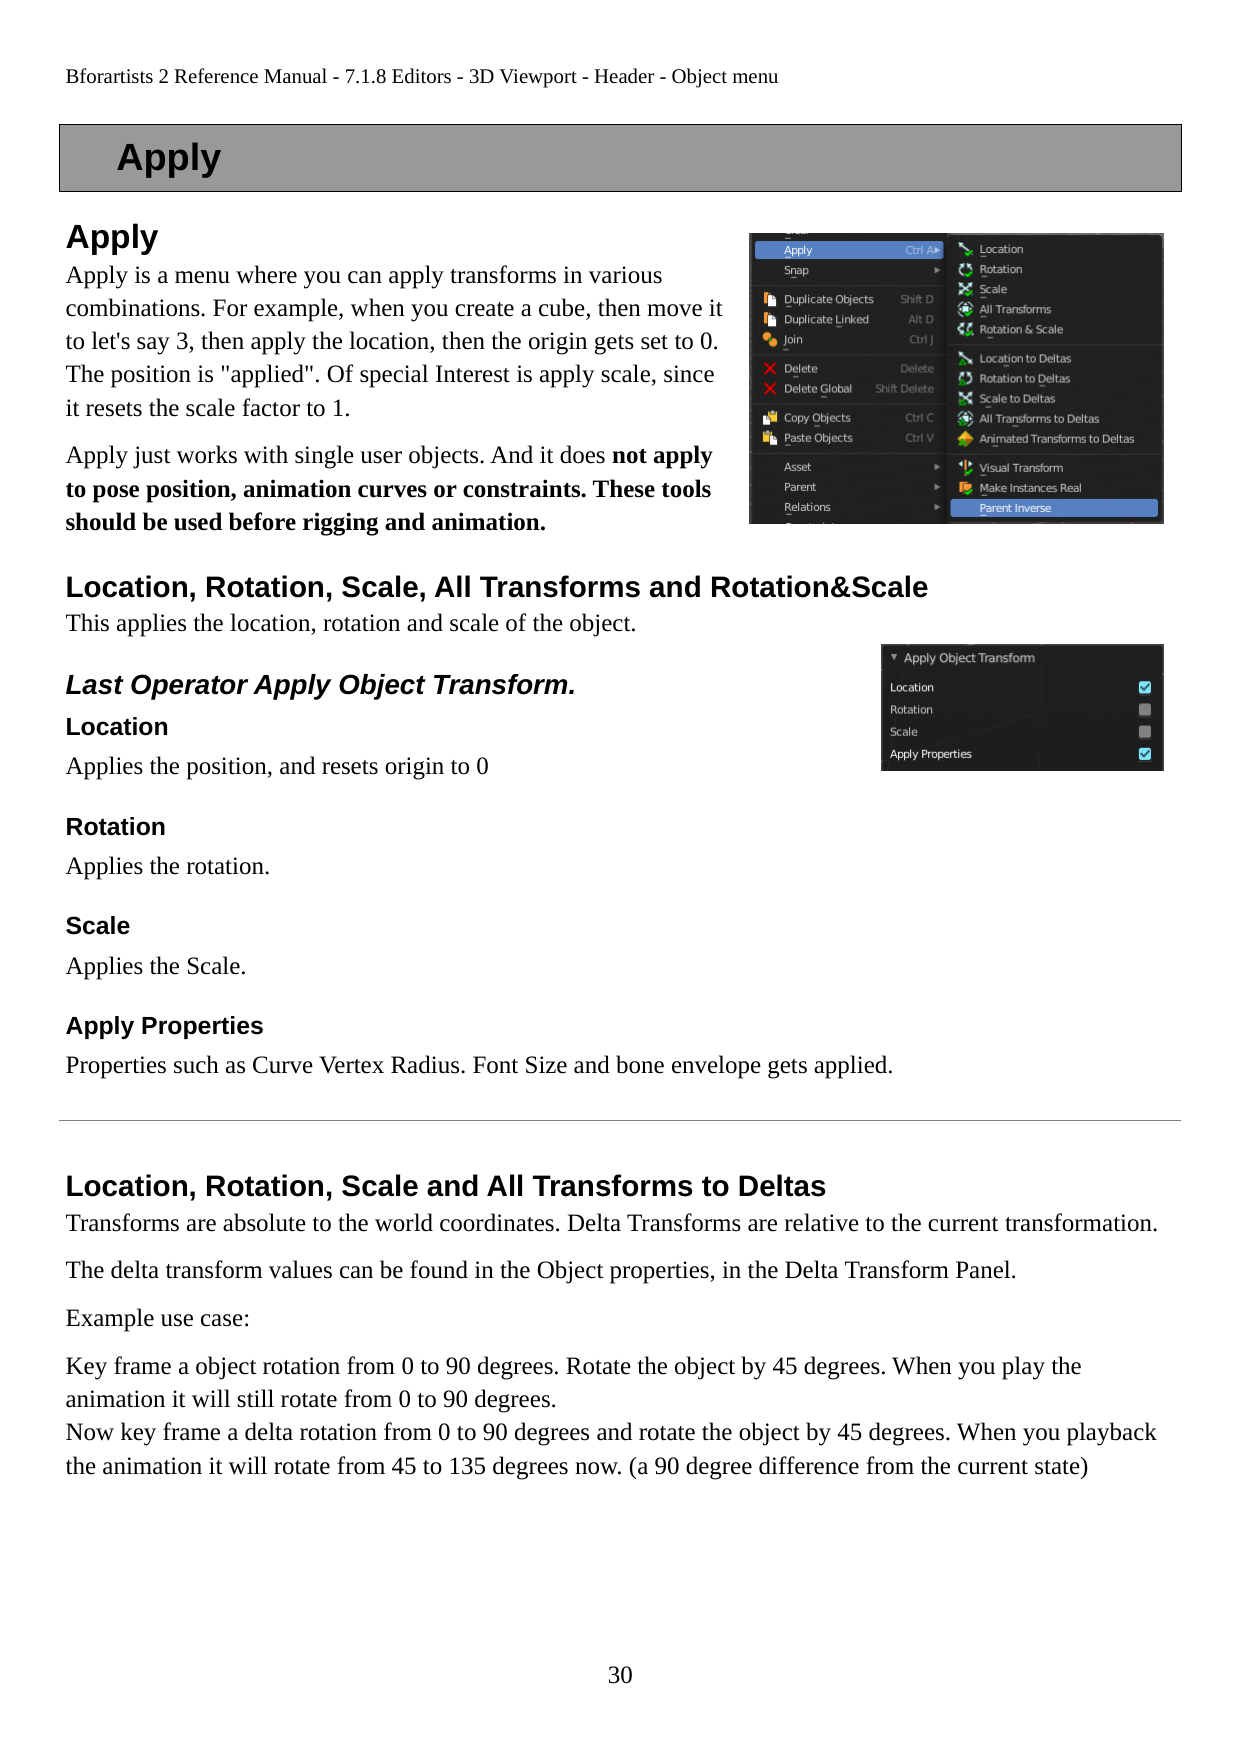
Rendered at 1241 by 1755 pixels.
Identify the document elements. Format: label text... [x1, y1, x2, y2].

text Applies the rotation. [59, 846, 1181, 880]
text Applies the position, and resets origin to 0 [59, 746, 1181, 780]
subtitle Scale [59, 906, 1181, 940]
text Transforms are absolute to the world coordinates. Delta Transforms are relative to the current transformation. [59, 1202, 1181, 1236]
text Apply just works with single user objects. And it does not apply to pose position, animation curves or constraints. These tools should be used before rigging and animation. [59, 435, 1181, 536]
subtitle Apply [59, 212, 1181, 254]
subtitle Last Operator Apply Object Transform. [59, 663, 881, 700]
subtitle Apply Properties [59, 1006, 1181, 1040]
picture [881, 644, 1164, 771]
subtitle Location, Rotation, Scale, All Transforms and Rotation&Scale [59, 564, 1181, 603]
text Apply is a menu where you can apply transforms in various combinations. For example, when you create a cube, then move it to let's say 3, then apply the location, then the origin gets set to 0. The position is "applied". Of special Interest is apply scale, since it resets the scale factor to 1. [59, 254, 749, 421]
text Applies the Scale. [59, 946, 1181, 979]
subtitle Location, Rotation, Scale and All Transforms to Deltas [59, 1164, 1181, 1202]
text Key frame a object rotation from 0 to 90 degrees. Rotate the object by 45 degrees. When you play the animation it will still rotate from 0 to 90 degrees. Now key frame a delta rotation from 0 to 90 degrees and rotate the object by 45 degrees. When you playback the animation it will rotate from 45 to 135 degrees now. (a 90 degree difference from the current state) [59, 1346, 1181, 1479]
table_header Apply [60, 125, 1181, 191]
subtitle Location [59, 706, 881, 740]
picture [749, 233, 1164, 524]
subtitle Rotation [59, 806, 1181, 840]
text The delta transform values can be found in the Object properties, in the Delta Transform Panel. [59, 1250, 1181, 1284]
text Example use case: [59, 1298, 1181, 1332]
subtitle [1164, 706, 1181, 740]
text Properties such as Curve Vertex Radius. Font Size and bone envelope gets applied. [59, 1045, 1181, 1086]
text This applies the location, rotation and scale of the object. [59, 603, 1181, 637]
